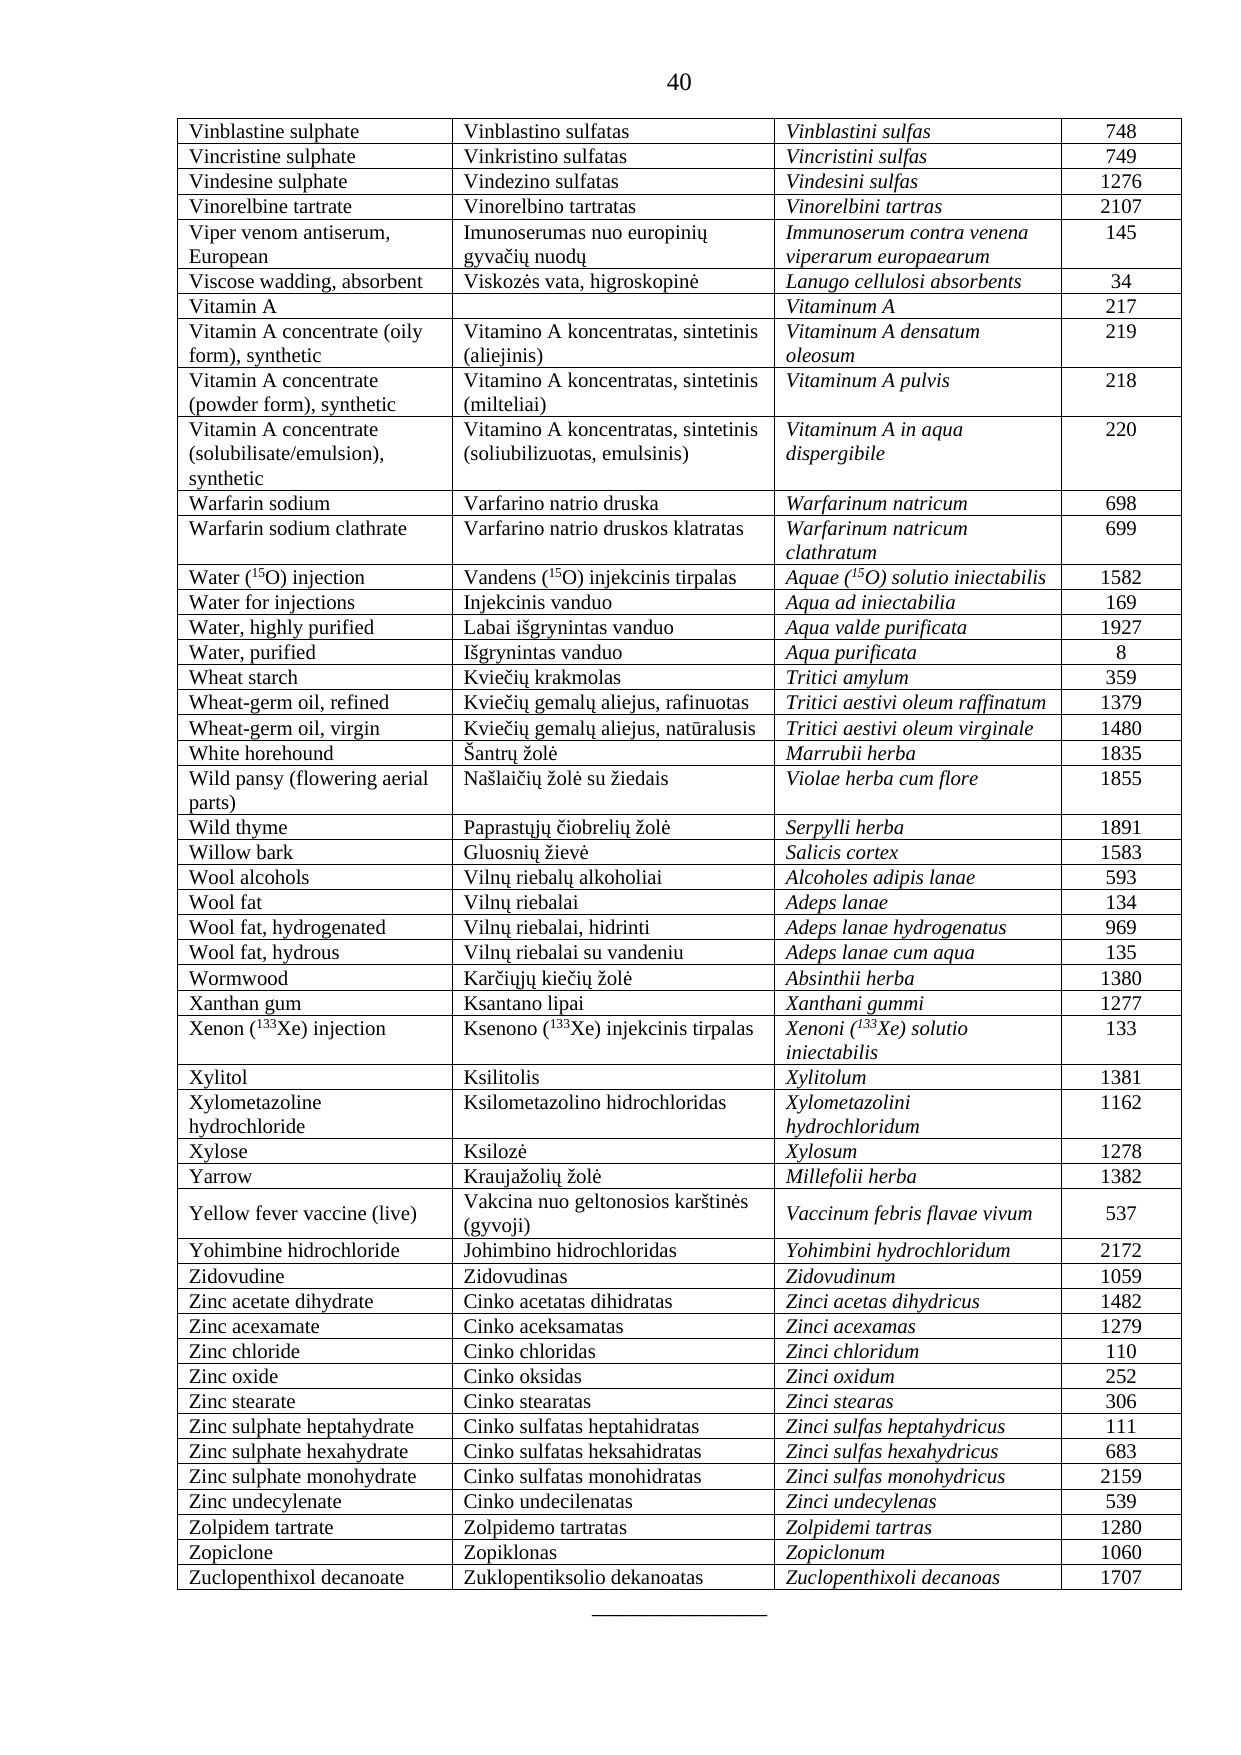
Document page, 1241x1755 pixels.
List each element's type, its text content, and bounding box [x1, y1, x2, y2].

table_cell Xylitolum [775, 1065, 1061, 1089]
table_cell 1278 [1062, 1139, 1181, 1163]
table_cell 2107 [1062, 195, 1181, 218]
table_cell Labai išgrynintas vanduo [453, 615, 774, 639]
table_cell 539 [1062, 1490, 1181, 1513]
table_cell Vitamino A koncentratas, sintetinis (aliejinis) [453, 319, 774, 367]
table_cell Wheat-germ oil, refined [178, 690, 452, 714]
table_cell Šantrų žolė [453, 741, 774, 764]
table_cell Vitaminum A pulvis [775, 368, 1061, 416]
table_cell 1382 [1062, 1164, 1181, 1188]
table_cell 1891 [1062, 815, 1181, 839]
table_cell 698 [1062, 491, 1181, 514]
table_cell Kraujažolių žolė [453, 1164, 774, 1188]
table_cell Zopiclonum [775, 1540, 1061, 1564]
table_cell 306 [1062, 1389, 1181, 1413]
table_cell Zinci acexamas [775, 1314, 1061, 1338]
table_cell Vinorelbini tartras [775, 195, 1061, 218]
table_cell Xanthan gum [178, 991, 452, 1014]
table_cell Marrubii herba [775, 741, 1061, 764]
table_cell Xenoni (133Xe) solutio iniectabilis [775, 1016, 1061, 1064]
table_cell Vinorelbine tartrate [178, 195, 452, 218]
table_cell Viscose wadding, absorbent [178, 269, 452, 293]
table_cell Zinc acetate dihydrate [178, 1289, 452, 1313]
table_cell Wool fat, hydrous [178, 940, 452, 964]
table_cell 169 [1062, 590, 1181, 614]
table_cell 1380 [1062, 965, 1181, 989]
table_cell Cinko chloridas [453, 1339, 774, 1363]
table_cell 359 [1062, 665, 1181, 689]
table_cell Zopiclone [178, 1540, 452, 1564]
table_cell Ksantano lipai [453, 991, 774, 1014]
table_cell 1855 [1062, 766, 1181, 814]
table_cell 593 [1062, 865, 1181, 889]
table_cell Cinko sulfatas heksahidratas [453, 1439, 774, 1463]
table_cell Vakcina nuo geltonosios karštinės (gyvoji) [453, 1189, 774, 1237]
table_cell Tritici amylum [775, 665, 1061, 689]
table_cell Zidovudine [178, 1264, 452, 1288]
table_cell Wheat-germ oil, virgin [178, 715, 452, 739]
table_cell Yellow fever vaccine (live) [178, 1189, 452, 1237]
table_cell Wild thyme [178, 815, 452, 839]
table_cell 1060 [1062, 1540, 1181, 1564]
table_cell Wheat starch [178, 665, 452, 689]
table_cell 1280 [1062, 1515, 1181, 1539]
table_cell Xylometazoline hydrochloride [178, 1090, 452, 1138]
table_cell Imunoserumas nuo europinių gyvačių nuodų [453, 220, 774, 268]
table_cell 1583 [1062, 840, 1181, 864]
table_cell 537 [1062, 1189, 1181, 1237]
table_cell Xanthani gummi [775, 991, 1061, 1014]
table_cell Zinci chloridum [775, 1339, 1061, 1363]
table_cell Water, purified [178, 640, 452, 664]
table_cell White horehound [178, 741, 452, 764]
table_cell Aqua ad iniectabilia [775, 590, 1061, 614]
table_cell 1162 [1062, 1090, 1181, 1138]
table_cell Wool alcohols [178, 865, 452, 889]
table_cell Vitamin A [178, 294, 452, 318]
table_cell Vitaminum A [775, 294, 1061, 318]
table_cell Varfarino natrio druskos klatratas [453, 516, 774, 564]
table_cell Yarrow [178, 1164, 452, 1188]
table_cell Vandens (15O) injekcinis tirpalas [453, 565, 774, 589]
table_cell Vitamin A concentrate (solubilisate/emulsion), synthetic [178, 417, 452, 489]
table_cell Warfarin sodium clathrate [178, 516, 452, 564]
table_cell 699 [1062, 516, 1181, 564]
table_cell Vindesine sulphate [178, 169, 452, 193]
table_cell Absinthii herba [775, 965, 1061, 989]
table_cell Tritici aestivi oleum virginale [775, 715, 1061, 739]
table_cell Varfarino natrio druska [453, 491, 774, 514]
table_cell Zolpidemi tartras [775, 1515, 1061, 1539]
table_cell Gluosnių žievė [453, 840, 774, 864]
table_cell Xylose [178, 1139, 452, 1163]
table_cell Adeps lanae [775, 890, 1061, 914]
table_cell Lanugo cellulosi absorbents [775, 269, 1061, 293]
table_cell Zidovudinum [775, 1264, 1061, 1288]
table_cell Vilnų riebalai, hidrinti [453, 915, 774, 939]
table_cell Zinc sulphate heptahydrate [178, 1414, 452, 1438]
table_cell 1835 [1062, 741, 1181, 764]
table_cell 111 [1062, 1414, 1181, 1438]
table_cell 1277 [1062, 991, 1181, 1014]
table_cell 748 [1062, 119, 1181, 143]
table_cell Zinc sulphate hexahydrate [178, 1439, 452, 1463]
table_cell Adeps lanae cum aqua [775, 940, 1061, 964]
table_cell 1381 [1062, 1065, 1181, 1089]
table_cell 217 [1062, 294, 1181, 318]
table_cell Vinorelbino tartratas [453, 195, 774, 218]
table_cell 134 [1062, 890, 1181, 914]
table_cell Wool fat, hydrogenated [178, 915, 452, 939]
table_cell Vitamin A concentrate (oily form), synthetic [178, 319, 452, 367]
table_cell Millefolii herba [775, 1164, 1061, 1188]
table_cell Vitaminum A in aqua dispergibile [775, 417, 1061, 489]
table_cell Vincristini sulfas [775, 144, 1061, 168]
table_cell Ksilozė [453, 1139, 774, 1163]
table_cell 1480 [1062, 715, 1181, 739]
table_cell 1059 [1062, 1264, 1181, 1288]
table_cell 252 [1062, 1364, 1181, 1388]
table_cell Zinci sulfas hexahydricus [775, 1439, 1061, 1463]
table_cell Aquae (15O) solutio iniectabilis [775, 565, 1061, 589]
table_cell 2172 [1062, 1239, 1181, 1262]
table_cell Vindezino sulfatas [453, 169, 774, 193]
table_cell Immunoserum contra venena viperarum europaearum [775, 220, 1061, 268]
table_cell Cinko acetatas dihidratas [453, 1289, 774, 1313]
table_cell Zinc acexamate [178, 1314, 452, 1338]
table_cell Zinc oxide [178, 1364, 452, 1388]
table_cell [453, 294, 774, 318]
table_cell Warfarinum natricum clathratum [775, 516, 1061, 564]
table_cell Zinc undecylenate [178, 1490, 452, 1513]
table_cell 8 [1062, 640, 1181, 664]
table_cell Zinc sulphate monohydrate [178, 1464, 452, 1488]
table_cell Xylometazolini hydrochloridum [775, 1090, 1061, 1138]
table_cell Kviečių krakmolas [453, 665, 774, 689]
table_cell Xylosum [775, 1139, 1061, 1163]
table_cell 1276 [1062, 169, 1181, 193]
table_cell Cinko stearatas [453, 1389, 774, 1413]
table_cell Zinci oxidum [775, 1364, 1061, 1388]
table_cell Yohimbini hydrochloridum [775, 1239, 1061, 1262]
text ______________ [177, 1590, 1181, 1619]
table_cell Vitaminum A densatum oleosum [775, 319, 1061, 367]
table_cell 1707 [1062, 1565, 1181, 1589]
table_cell Zopiklonas [453, 1540, 774, 1564]
table_cell Warfarin sodium [178, 491, 452, 514]
table_cell Yohimbine hidrochloride [178, 1239, 452, 1262]
table_cell Kviečių gemalų aliejus, rafinuotas [453, 690, 774, 714]
table_cell 969 [1062, 915, 1181, 939]
table_cell Xylitol [178, 1065, 452, 1089]
table_cell Willow bark [178, 840, 452, 864]
table_cell Vinkristino sulfatas [453, 144, 774, 168]
table_cell Aqua purificata [775, 640, 1061, 664]
table_cell Johimbino hidrochloridas [453, 1239, 774, 1262]
table_cell Wild pansy (flowering aerial parts) [178, 766, 452, 814]
table_cell Vitamin A concentrate (powder form), synthetic [178, 368, 452, 416]
table_cell 1279 [1062, 1314, 1181, 1338]
table_cell Zuklopentiksolio dekanoatas [453, 1565, 774, 1589]
table_cell Cinko sulfatas monohidratas [453, 1464, 774, 1488]
table_cell Zinci undecylenas [775, 1490, 1061, 1513]
table_cell Cinko oksidas [453, 1364, 774, 1388]
table_cell Alcoholes adipis lanae [775, 865, 1061, 889]
table_cell 749 [1062, 144, 1181, 168]
table_cell Vilnų riebalų alkoholiai [453, 865, 774, 889]
table_cell Aqua valde purificata [775, 615, 1061, 639]
table_cell Ksilitolis [453, 1065, 774, 1089]
table_cell Našlaičių žolė su žiedais [453, 766, 774, 814]
table_cell Viper venom antiserum, European [178, 220, 452, 268]
table_cell 218 [1062, 368, 1181, 416]
table_cell Wool fat [178, 890, 452, 914]
table_cell Zidovudinas [453, 1264, 774, 1288]
table_cell Water, highly purified [178, 615, 452, 639]
table_cell 683 [1062, 1439, 1181, 1463]
table_cell 2159 [1062, 1464, 1181, 1488]
table_cell 34 [1062, 269, 1181, 293]
table_cell Vilnų riebalai [453, 890, 774, 914]
table_cell Vindesini sulfas [775, 169, 1061, 193]
table_cell Vitamino A koncentratas, sintetinis (soliubilizuotas, emulsinis) [453, 417, 774, 489]
table_cell Vitamino A koncentratas, sintetinis (milteliai) [453, 368, 774, 416]
table_cell 219 [1062, 319, 1181, 367]
table_cell Serpylli herba [775, 815, 1061, 839]
table_cell Injekcinis vanduo [453, 590, 774, 614]
table_cell Zolpidemo tartratas [453, 1515, 774, 1539]
table_cell Vincristine sulphate [178, 144, 452, 168]
table_cell Zolpidem tartrate [178, 1515, 452, 1539]
table_cell Zinci sulfas heptahydricus [775, 1414, 1061, 1438]
table_cell Adeps lanae hydrogenatus [775, 915, 1061, 939]
table_cell 1482 [1062, 1289, 1181, 1313]
table_cell Cinko sulfatas heptahidratas [453, 1414, 774, 1438]
table_cell Ksilometazolino hidrochloridas [453, 1090, 774, 1138]
table_cell 1379 [1062, 690, 1181, 714]
table_cell Zinc stearate [178, 1389, 452, 1413]
table_cell Cinko undecilenatas [453, 1490, 774, 1513]
table_cell Išgrynintas vanduo [453, 640, 774, 664]
table_cell Warfarinum natricum [775, 491, 1061, 514]
table_cell 220 [1062, 417, 1181, 489]
table_cell Xenon (133Xe) injection [178, 1016, 452, 1064]
table_cell Cinko aceksamatas [453, 1314, 774, 1338]
table_cell Water for injections [178, 590, 452, 614]
table_cell Zinci acetas dihydricus [775, 1289, 1061, 1313]
table_cell Vilnų riebalai su vandeniu [453, 940, 774, 964]
table_cell Vaccinum febris flavae vivum [775, 1189, 1061, 1237]
table_cell 1582 [1062, 565, 1181, 589]
table_cell Zuclopenthixoli decanoas [775, 1565, 1061, 1589]
table_cell Zinc chloride [178, 1339, 452, 1363]
table_cell Zinci sulfas monohydricus [775, 1464, 1061, 1488]
table_cell Wormwood [178, 965, 452, 989]
table_cell Zinci stearas [775, 1389, 1061, 1413]
table_cell 133 [1062, 1016, 1181, 1064]
table_cell Water (15O) injection [178, 565, 452, 589]
table_cell Tritici aestivi oleum raffinatum [775, 690, 1061, 714]
table_cell Paprastųjų čiobrelių žolė [453, 815, 774, 839]
table_cell Violae herba cum flore [775, 766, 1061, 814]
table_cell Salicis cortex [775, 840, 1061, 864]
table_cell Zuclopenthixol decanoate [178, 1565, 452, 1589]
table_cell Viskozės vata, higroskopinė [453, 269, 774, 293]
table_cell 135 [1062, 940, 1181, 964]
table_cell Ksenono (133Xe) injekcinis tirpalas [453, 1016, 774, 1064]
table_cell Kviečių gemalų aliejus, natūralusis [453, 715, 774, 739]
table_cell Vinblastine sulphate [178, 119, 452, 143]
table_cell Vinblastini sulfas [775, 119, 1061, 143]
table_cell 145 [1062, 220, 1181, 268]
table_cell Karčiųjų kiečių žolė [453, 965, 774, 989]
table_cell 110 [1062, 1339, 1181, 1363]
table_cell Vinblastino sulfatas [453, 119, 774, 143]
table_cell 1927 [1062, 615, 1181, 639]
